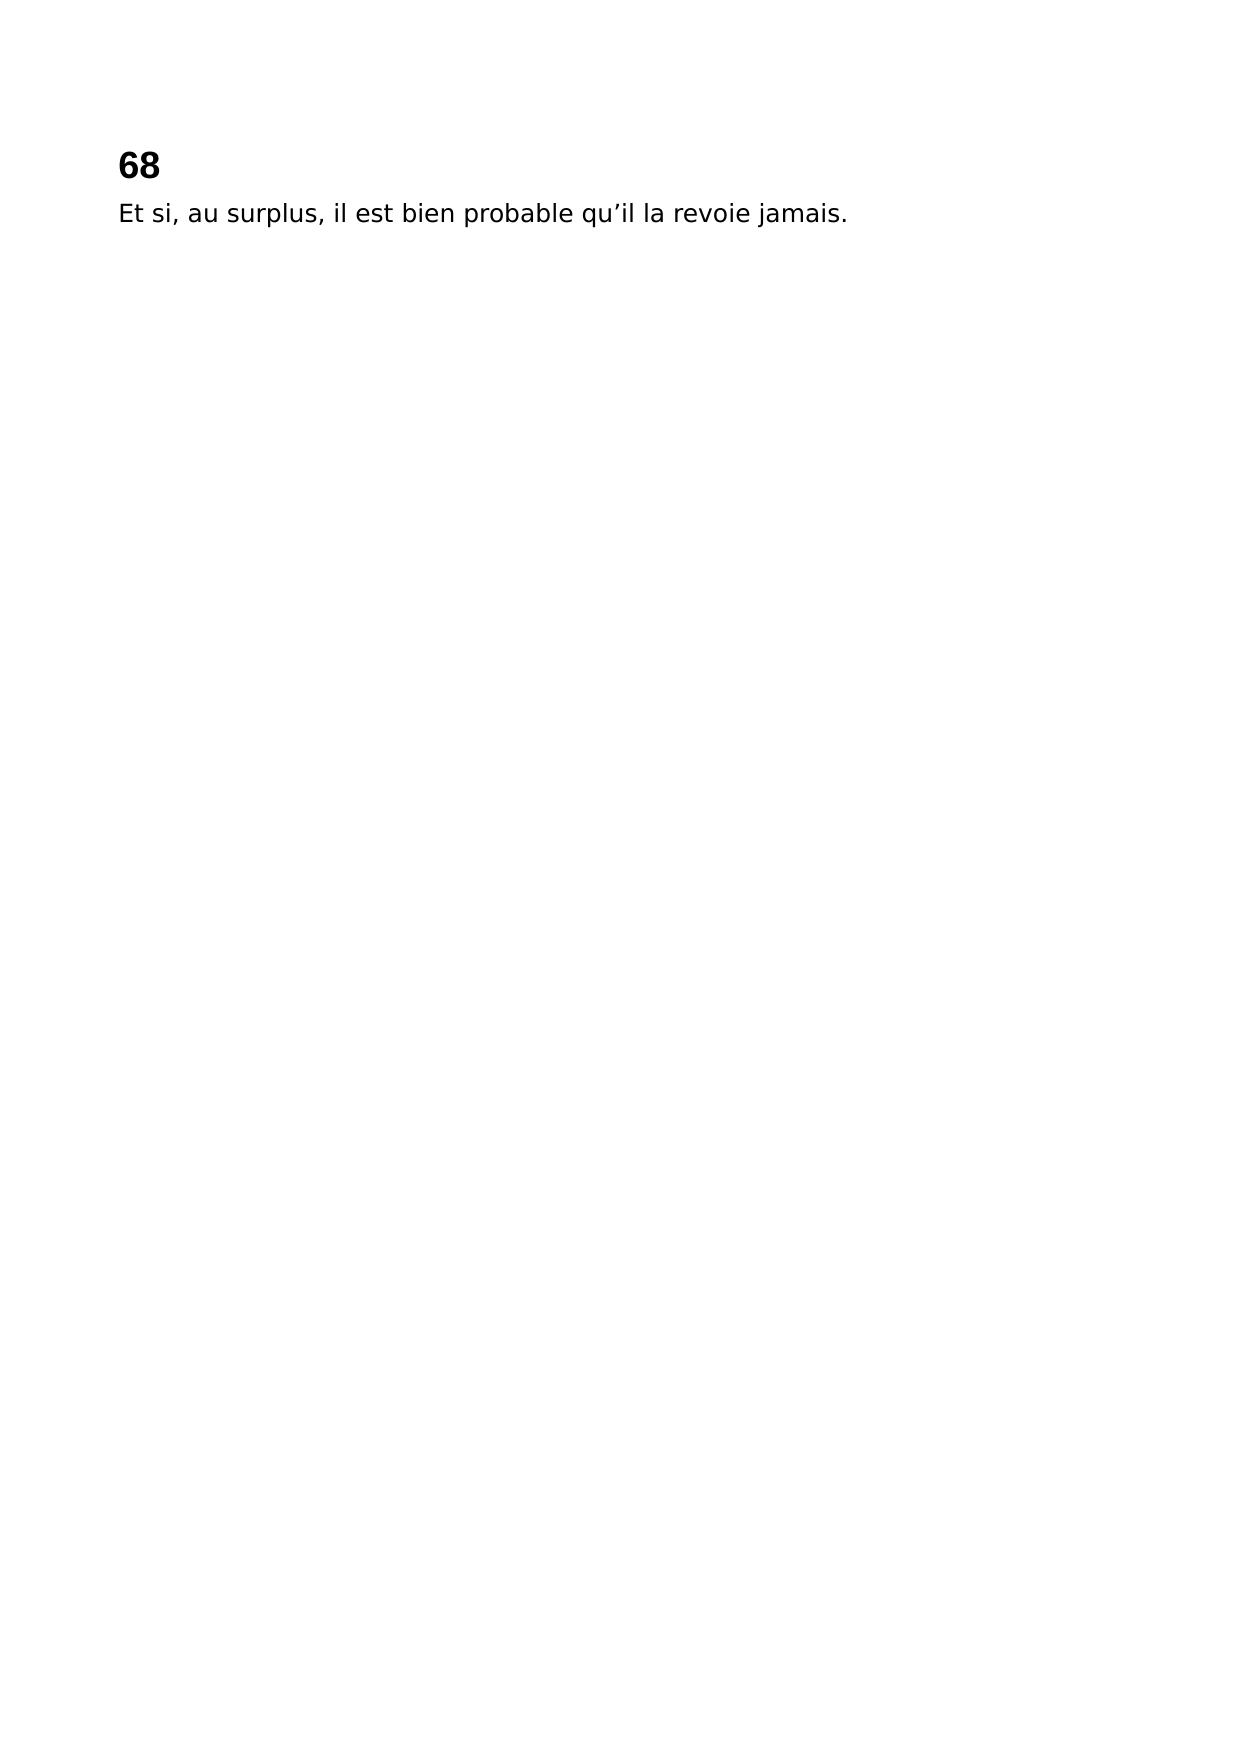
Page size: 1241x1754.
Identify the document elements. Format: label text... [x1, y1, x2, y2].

text Et si, au surplus, il est bien probable qu’il la revoie jamais. [118, 199, 1122, 228]
subtitle 68 [118, 143, 1122, 187]
